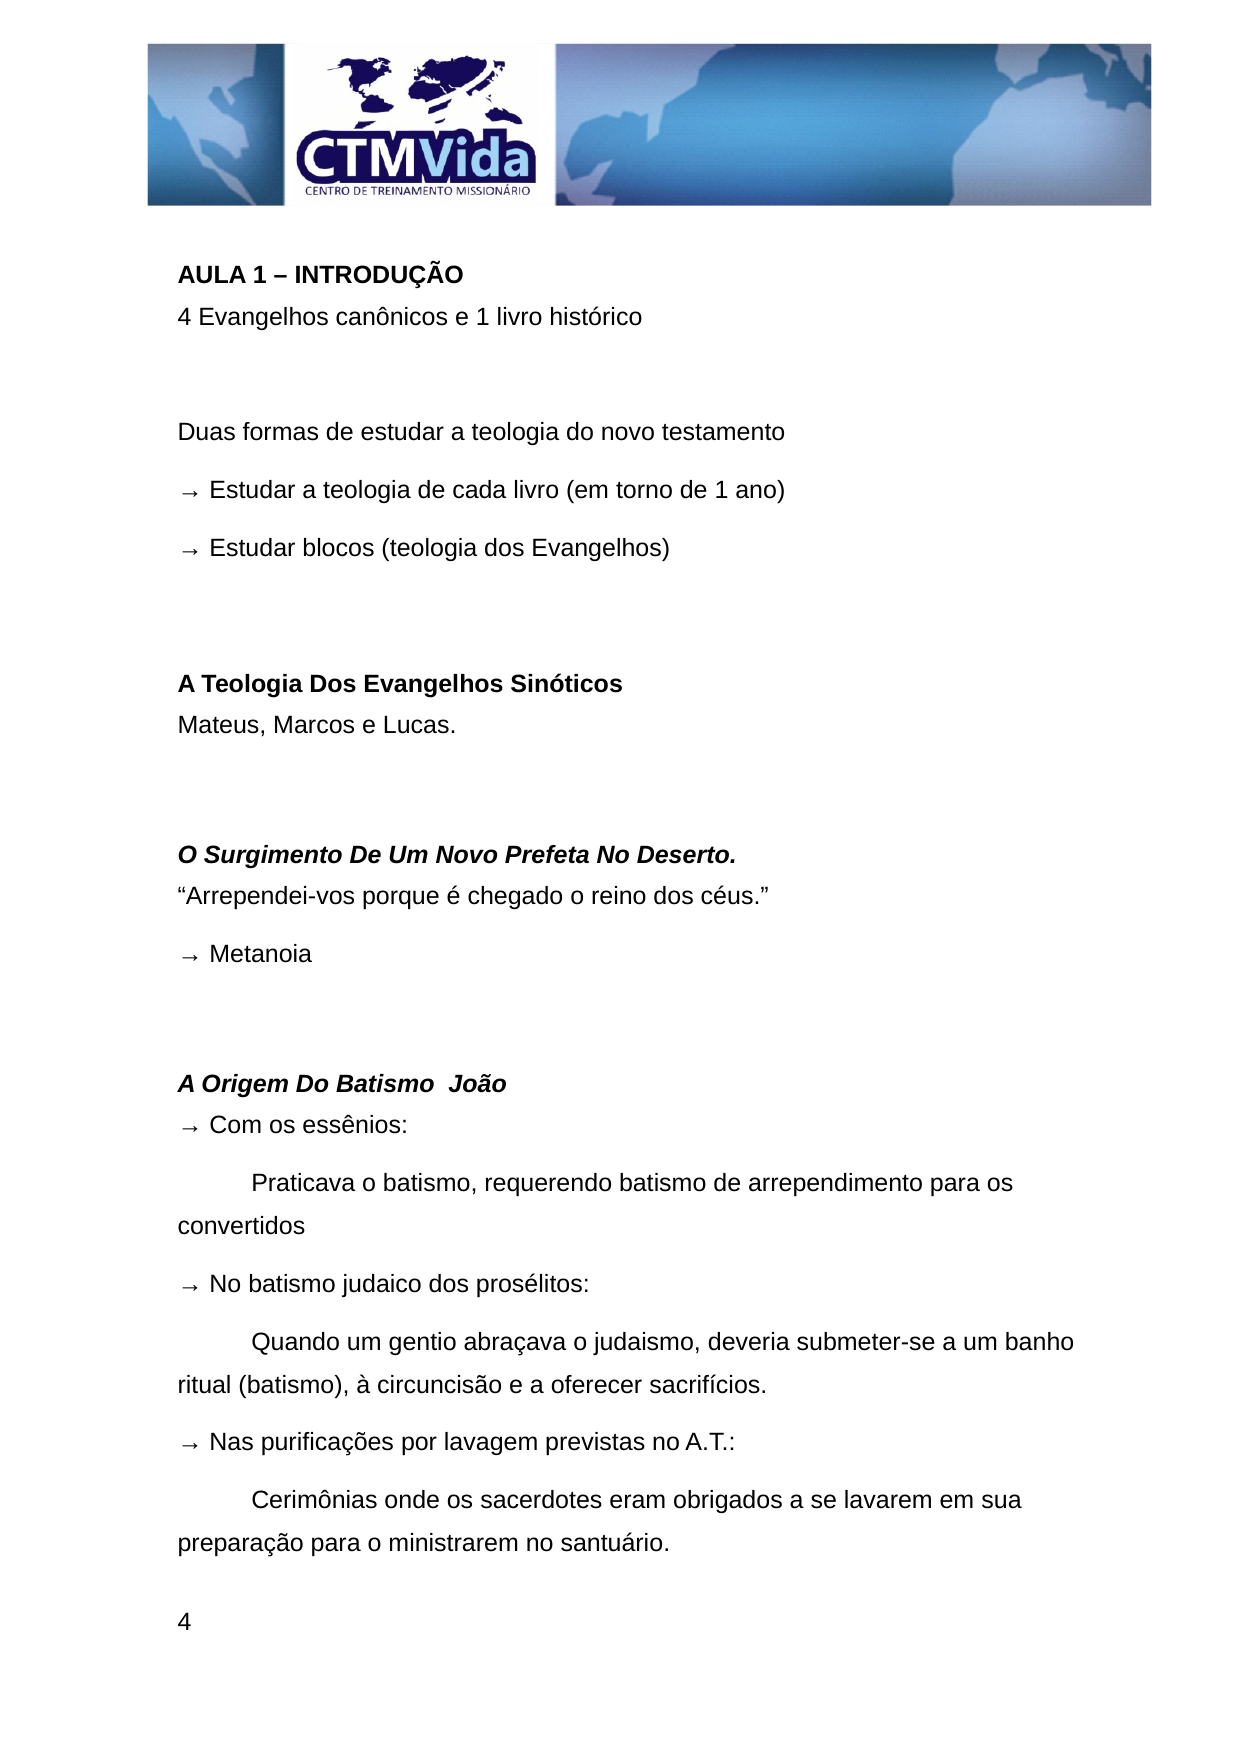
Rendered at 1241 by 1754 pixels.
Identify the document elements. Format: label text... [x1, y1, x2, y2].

text → Estudar blocos (teologia dos Evangelhos) [177, 532, 1122, 561]
text → No batismo judaico dos prosélitos: [177, 1269, 1122, 1297]
picture [147, 43, 1152, 206]
subtitle Aula 1 – Introdução [177, 260, 1122, 289]
text “Arrependei-vos porque é chegado o reino dos céus.” [177, 881, 1122, 910]
text Quando um gentio abraçava o judaismo, deveria submeter-se a um banho ritual (batismo), à circuncisão e a oferecer sacrifícios. [177, 1326, 1122, 1398]
subtitle A origem do Batismo João [177, 1069, 1122, 1098]
text Mateus, Marcos e Lucas. [177, 710, 1122, 739]
text Cerimônias onde os sacerdotes eram obrigados a se lavarem em sua preparação para o ministrarem no santuário. [177, 1485, 1122, 1557]
text → Nas purificações por lavagem previstas no A.T.: [177, 1427, 1122, 1456]
text → Metanoia [177, 939, 1122, 968]
subtitle A teologia dos evangelhos sinóticos [177, 669, 1122, 697]
text → Com os essênios: [177, 1110, 1122, 1139]
text Duas formas de estudar a teologia do novo testamento [177, 417, 1122, 446]
text 4 Evangelhos canônicos e 1 livro histórico [177, 302, 1122, 330]
text → Estudar a teologia de cada livro (em torno de 1 ano) [177, 475, 1122, 503]
text Praticava o batismo, requerendo batismo de arrependimento para os convertidos [177, 1168, 1122, 1240]
subtitle O surgimento de um novo prefeta no deserto. [177, 840, 1122, 869]
